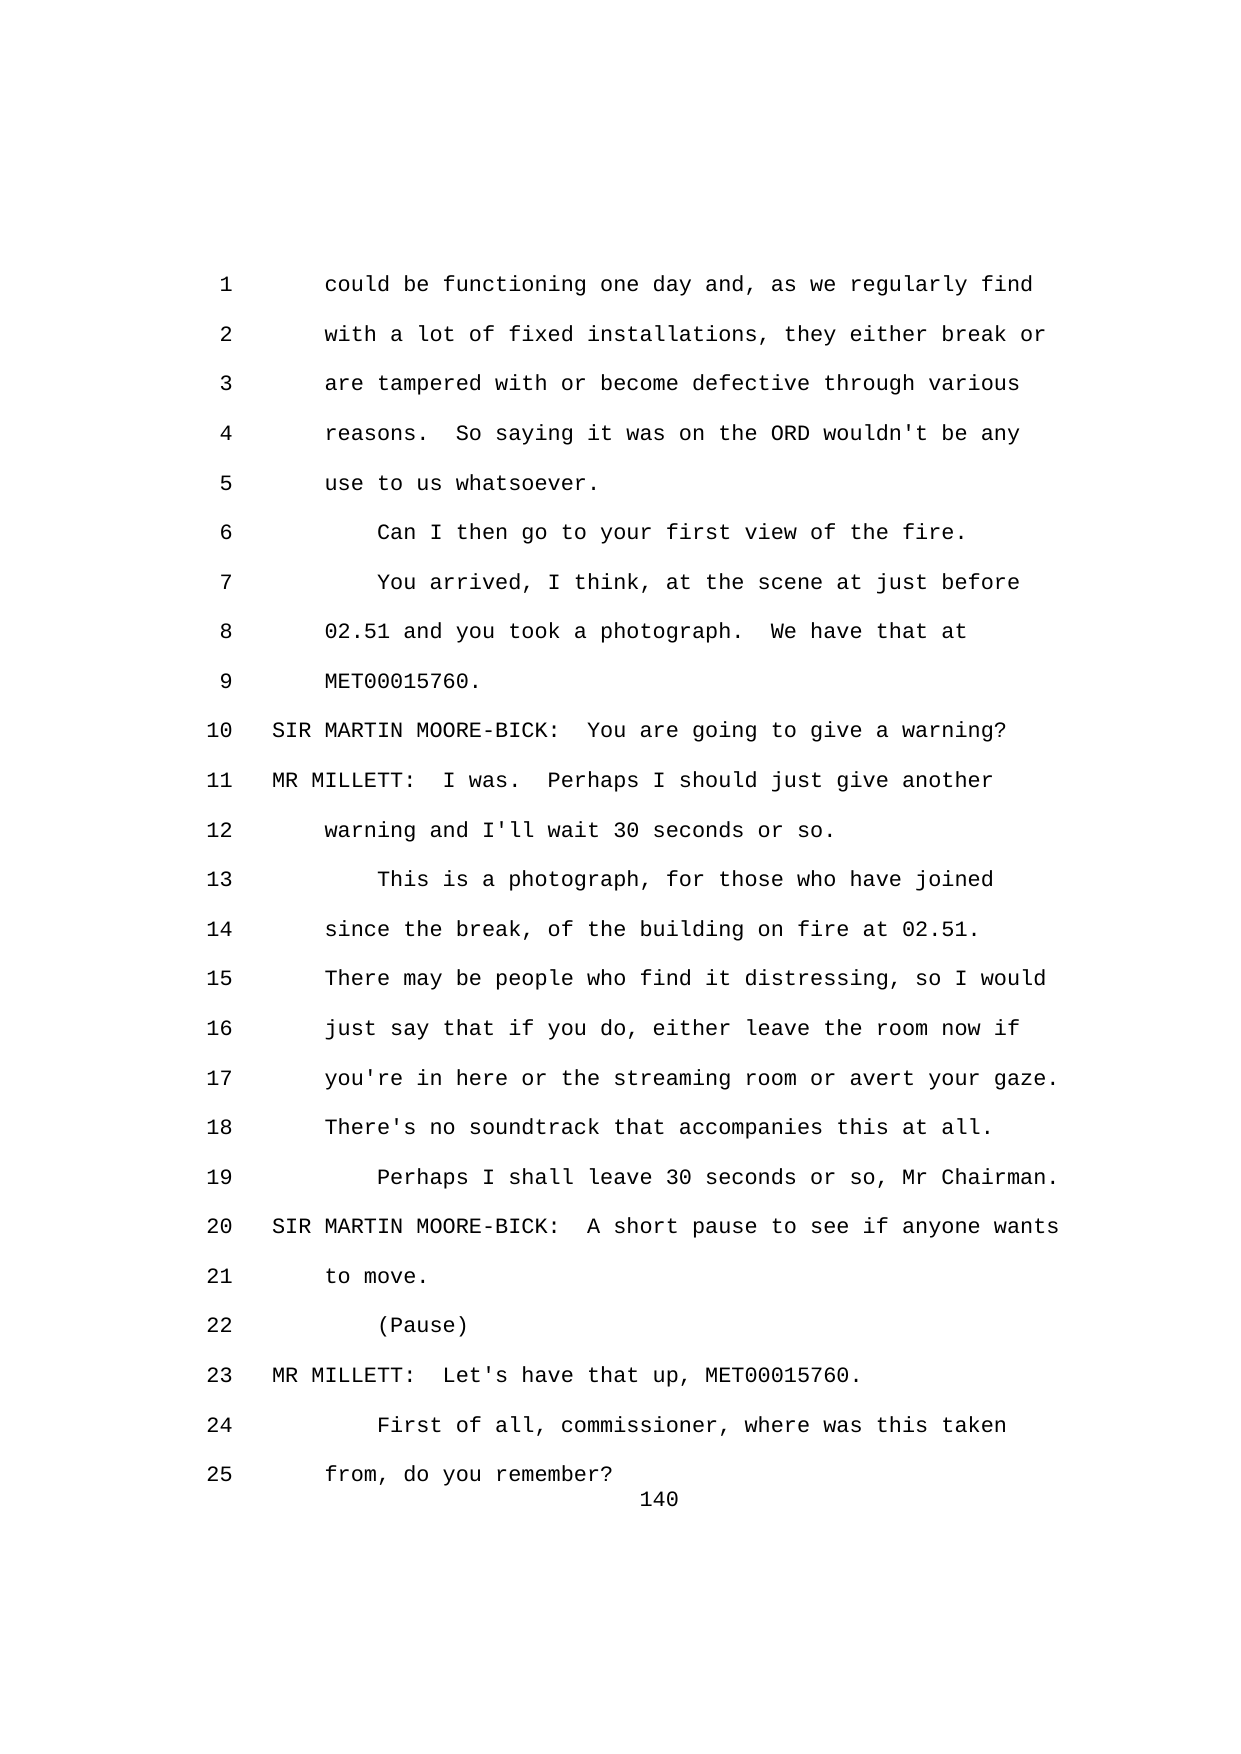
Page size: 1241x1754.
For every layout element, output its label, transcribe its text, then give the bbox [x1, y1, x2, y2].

text 18 There's no soundtrack that accompanies this at all. [75, 1116, 1165, 1141]
text 10 SIR MARTIN MOORE-BICK: You are going to give a warning? [75, 719, 1165, 744]
text 21 to move. [75, 1265, 1165, 1290]
text 25 from, do you remember? [75, 1463, 1165, 1488]
text 7 You arrived, I think, at the scene at just before [75, 571, 1165, 596]
text 6 Can I then go to your first view of the fire. [75, 521, 1165, 546]
text 2 with a lot of fixed installations, they either break or [75, 323, 1165, 348]
text 14 since the break, of the building on fire at 02.51. [75, 918, 1165, 943]
text 17 you're in here or the streaming room or avert your gaze. [75, 1067, 1165, 1091]
text 3 are tampered with or become defective through various [75, 372, 1165, 397]
text 15 There may be people who find it distressing, so I would [75, 967, 1165, 992]
text 12 warning and I'll wait 30 seconds or so. [75, 819, 1165, 843]
text 1 could be functioning one day and, as we regularly find [75, 273, 1165, 298]
text 9 MET00015760. [75, 670, 1165, 695]
text 16 just say that if you do, either leave the room now if [75, 1017, 1165, 1042]
text 22 (Pause) [75, 1314, 1165, 1339]
text 8 02.51 and you took a photograph. We have that at [75, 620, 1165, 645]
text 11 MR MILLETT: I was. Perhaps I should just give another [75, 769, 1165, 794]
text 5 use to us whatsoever. [75, 472, 1165, 496]
text 140 [75, 1488, 1165, 1513]
text 20 SIR MARTIN MOORE-BICK: A short pause to see if anyone wants [75, 1215, 1165, 1240]
text 24 First of all, commissioner, where was this taken [75, 1414, 1165, 1438]
text 23 MR MILLETT: Let's have that up, MET00015760. [75, 1364, 1165, 1389]
text 4 reasons. So saying it was on the ORD wouldn't be any [75, 422, 1165, 447]
text 13 This is a photograph, for those who have joined [75, 868, 1165, 893]
text 19 Perhaps I shall leave 30 seconds or so, Mr Chairman. [75, 1166, 1165, 1191]
